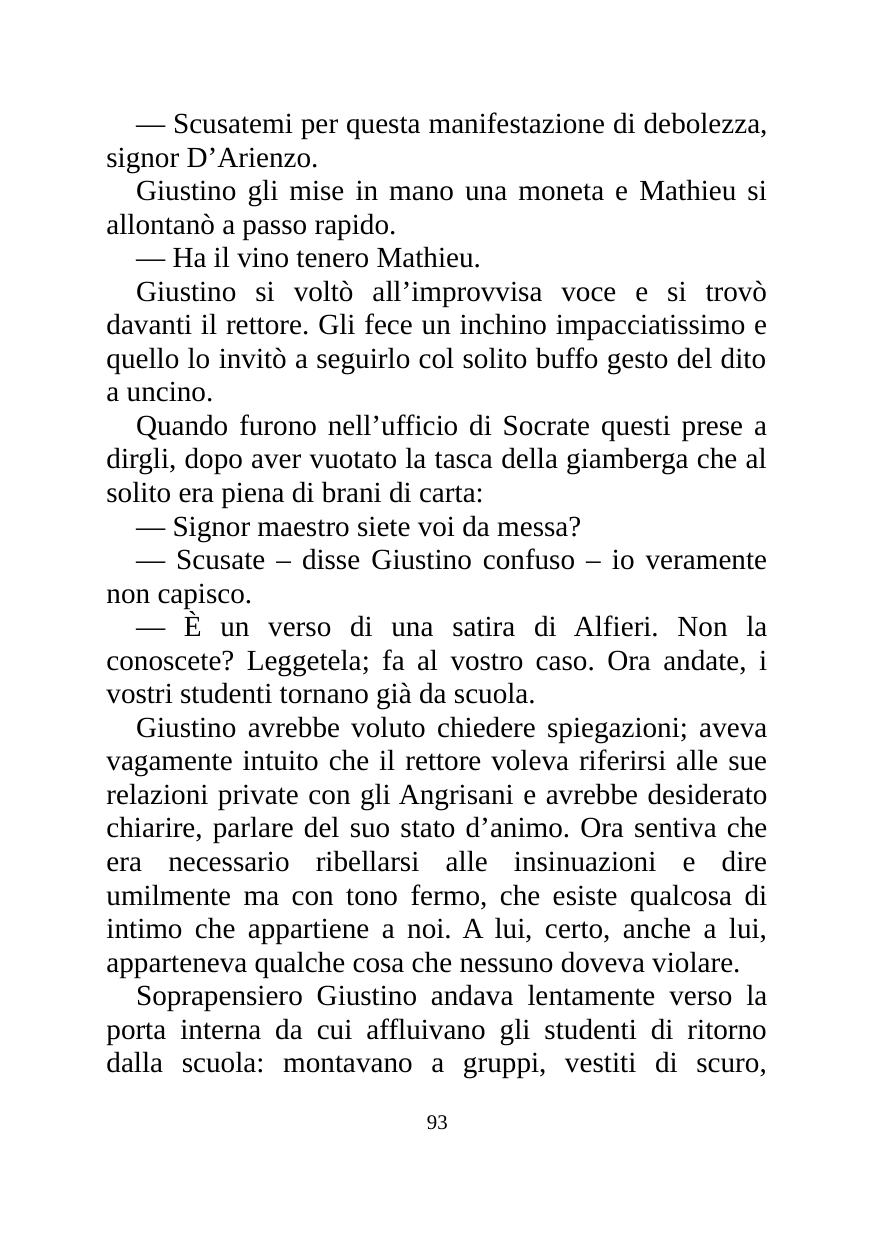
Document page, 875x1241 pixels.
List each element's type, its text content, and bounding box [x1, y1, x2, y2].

text Soprapensiero Giustino andava lentamente verso la porta interna da cui affluivano gli studenti di ritorno dalla scuola: montavano a gruppi, vestiti di scuro, [106, 978, 768, 1079]
text — Signor maestro siete voi da messa? [106, 509, 768, 542]
text Giustino si voltò all’improvvisa voce e si trovò davanti il rettore. Gli fece un inchino impacciatissimo e quello lo invitò a seguirlo col solito buffo gesto del dito a uncino. [106, 274, 768, 408]
text — Scusatemi per questa manifestazione di debolezza, signor D’Arienzo. [106, 106, 768, 173]
text — È un verso di una satira di Alfieri. Non la conoscete? Leggetela; fa al vostro caso. Ora andate, i vostri studenti tornano già da scuola. [106, 609, 768, 710]
text Quando furono nell’ufficio di Socrate questi prese a dirgli, dopo aver vuotato la tasca della giamberga che al solito era piena di brani di carta: [106, 408, 768, 509]
text Giustino gli mise in mano una moneta e Mathieu si allontanò a passo rapido. [106, 173, 768, 240]
text — Scusate – disse Giustino confuso – io veramente non capisco. [106, 542, 768, 609]
text Giustino avrebbe voluto chiedere spiegazioni; aveva vagamente intuito che il rettore voleva riferirsi alle sue relazioni private con gli Angrisani e avrebbe desiderato chiarire, parlare del suo stato d’animo. Ora sentiva che era necessario ribellarsi alle insinuazioni e dire umilmente ma con tono fermo, che esiste qualcosa di intimo che appartiene a noi. A lui, certo, anche a lui, apparteneva qualche cosa che nessuno doveva violare. [106, 710, 768, 978]
text — Ha il vino tenero Mathieu. [106, 240, 768, 274]
